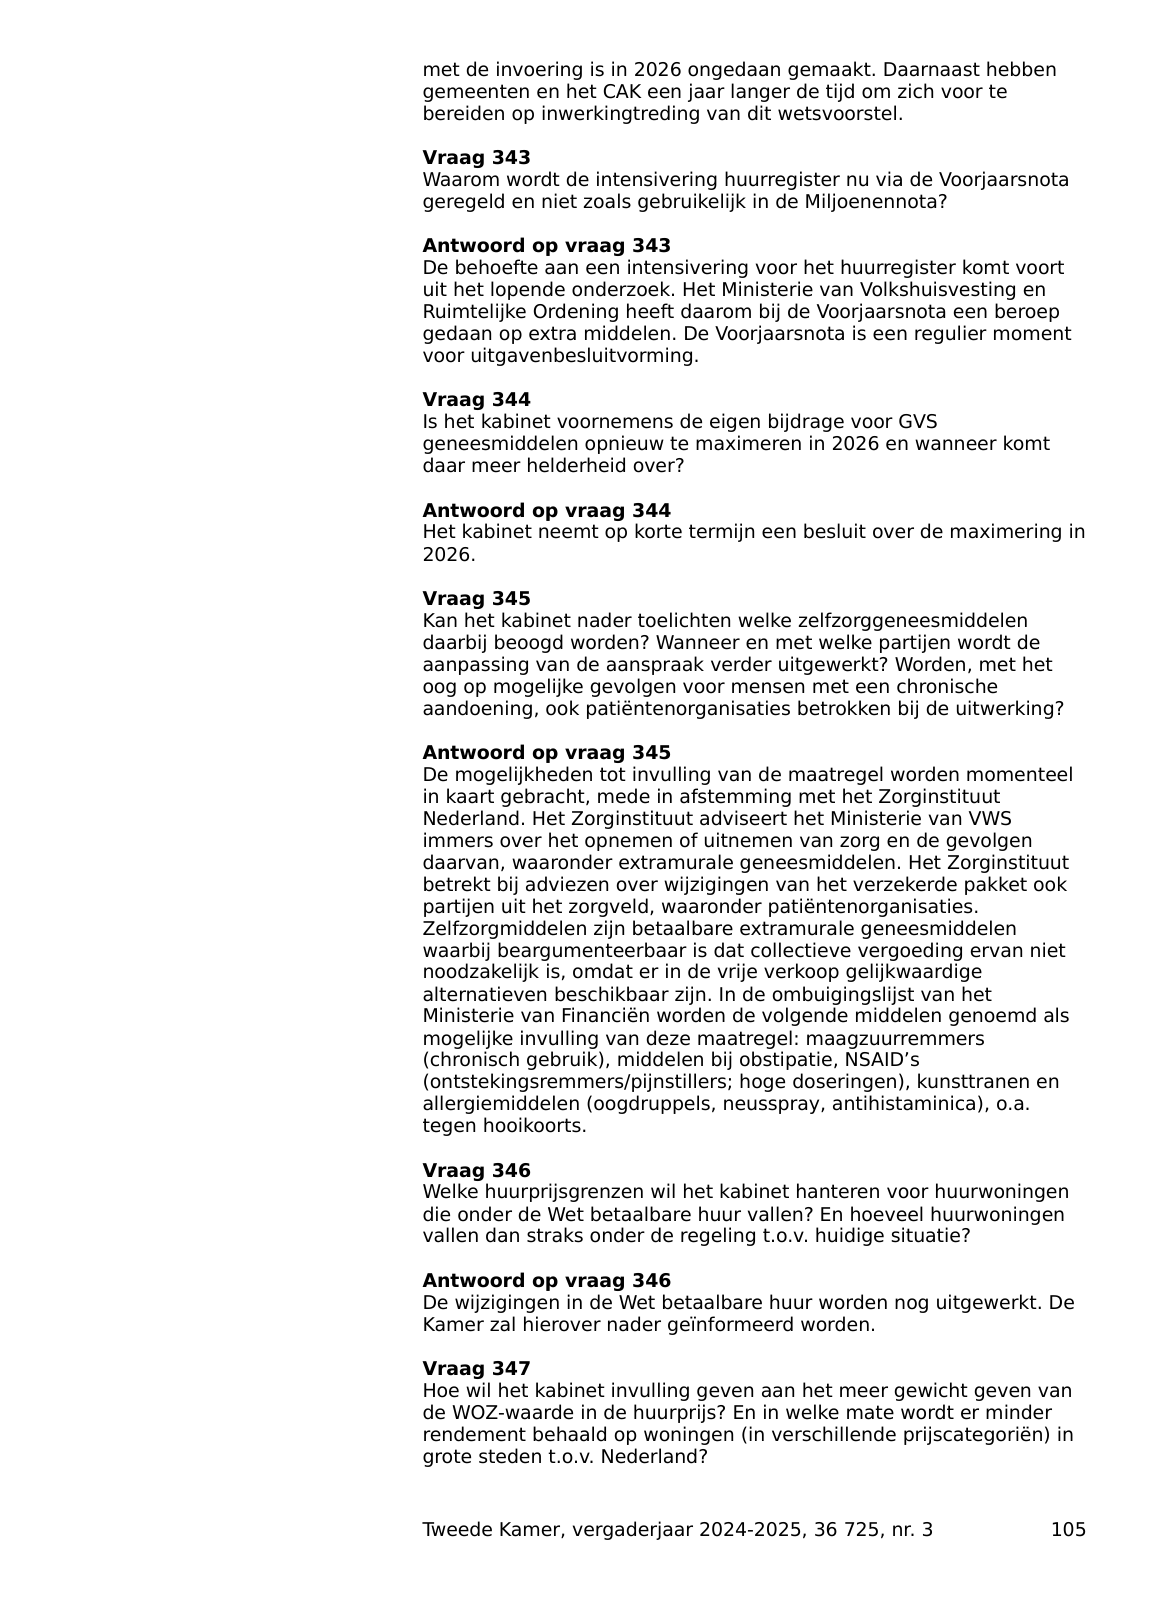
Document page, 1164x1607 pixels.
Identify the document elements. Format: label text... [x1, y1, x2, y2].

text Vraag 346 [422, 1159, 1087, 1181]
text Antwoord op vraag 343 [422, 235, 1087, 257]
text Vraag 347 [422, 1358, 1087, 1380]
text met de invoering is in 2026 ongedaan gemaakt. Daarnaast hebben gemeenten en het CAK een jaar langer de tijd om zich voor te bereiden op inwerkingtreding van dit wetsvoorstel. [422, 59, 1087, 125]
text Kan het kabinet nader toelichten welke zelfzorggeneesmiddelen daarbij beoogd worden? Wanneer en met welke partijen wordt de aanpassing van de aanspraak verder uitgewerkt? Worden, met het oog op mogelijke gevolgen voor mensen met een chronische aandoening, ook patiëntenorganisaties betrokken bij de uitwerking? [422, 609, 1087, 719]
text Het kabinet neemt op korte termijn een besluit over de maximering in 2026. [422, 521, 1087, 565]
text Zelfzorgmiddelen zijn betaalbare extramurale geneesmiddelen waarbij beargumenteerbaar is dat collectieve vergoeding ervan niet noodzakelijk is, omdat er in de vrije verkoop gelijkwaardige alternatieven beschikbaar zijn. In de ombuigingslijst van het Ministerie van Financiën worden de volgende middelen genoemd als mogelijke invulling van deze maatregel: maagzuurremmers (chronisch gebruik), middelen bij obstipatie, NSAID’s (ontstekingsremmers/pijnstillers; hoge doseringen), kunsttranen en allergiemiddelen (oogdruppels, neusspray, antihistaminica), o.a. tegen hooikoorts. [422, 917, 1087, 1137]
text De behoefte aan een intensivering voor het huurregister komt voort uit het lopende onderzoek. Het Ministerie van Volkshuisvesting en Ruimtelijke Ordening heeft daarom bij de Voorjaarsnota een beroep gedaan op extra middelen. De Voorjaarsnota is een regulier moment voor uitgavenbesluitvorming. [422, 257, 1087, 367]
text Antwoord op vraag 344 [422, 499, 1087, 521]
text Antwoord op vraag 346 [422, 1269, 1087, 1292]
text Is het kabinet voornemens de eigen bijdrage voor GVS geneesmiddelen opnieuw te maximeren in 2026 en wanneer komt daar meer helderheid over? [422, 411, 1087, 477]
text Vraag 343 [422, 147, 1087, 169]
text Hoe wil het kabinet invulling geven aan het meer gewicht geven van de WOZ-waarde in de huurprijs? En in welke mate wordt er minder rendement behaald op woningen (in verschillende prijscategoriën) in grote steden t.o.v. Nederland? [422, 1380, 1087, 1468]
text De mogelijkheden tot invulling van de maatregel worden momenteel in kaart gebracht, mede in afstemming met het Zorginstituut Nederland. Het Zorginstituut adviseert het Ministerie van VWS immers over het opnemen of uitnemen van zorg en de gevolgen daarvan, waaronder extramurale geneesmiddelen. Het Zorginstituut betrekt bij adviezen over wijzigingen van het verzekerde pakket ook partijen uit het zorgveld, waaronder patiëntenorganisaties. [422, 764, 1087, 917]
text Vraag 345 [422, 588, 1087, 609]
text Antwoord op vraag 345 [422, 742, 1087, 764]
text Waarom wordt de intensivering huurregister nu via de Voorjaarsnota geregeld en niet zoals gebruikelijk in de Miljoenennota? [422, 169, 1087, 213]
text De wijzigingen in de Wet betaalbare huur worden nog uitgewerkt. De Kamer zal hierover nader geïnformeerd worden. [422, 1292, 1087, 1336]
text Vraag 344 [422, 389, 1087, 411]
text Welke huurprijsgrenzen wil het kabinet hanteren voor huurwoningen die onder de Wet betaalbare huur vallen? En hoeveel huurwoningen vallen dan straks onder de regeling t.o.v. huidige situatie? [422, 1181, 1087, 1247]
